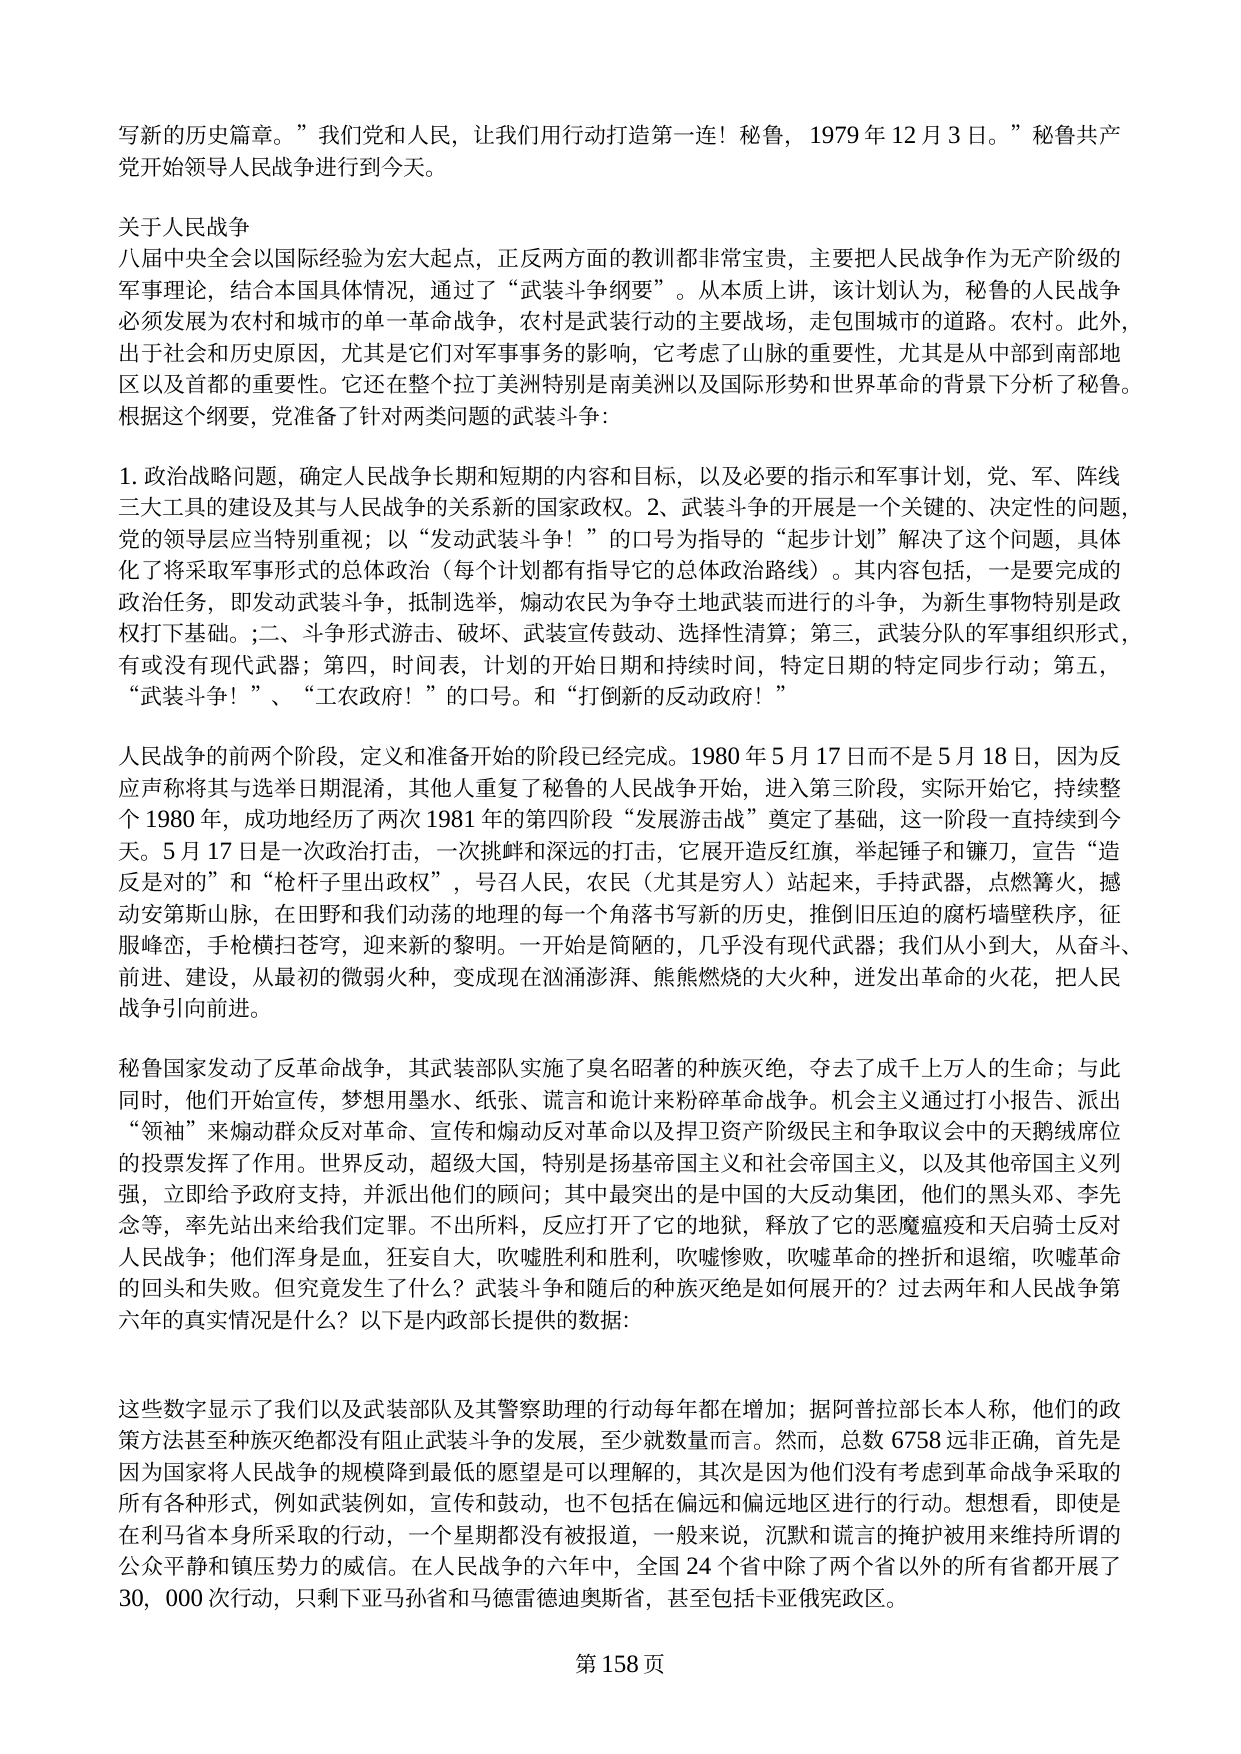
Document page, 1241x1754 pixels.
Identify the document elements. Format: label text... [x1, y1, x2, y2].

text 1. 政治战略问题，确定人民战争长期和短期的内容和目标，以及必要的指示和军事计划，党、军、阵线三大工具的建设及其与人民战争的关系新的国家政权。2、武装斗争的开展是一个关键的、决定性的问题，党的领导层应当特别重视；以“发动武装斗争！”的口号为指导的“起步计划”解决了这个问题，具体化了将采取军事形式的总体政治（每个计划都有指导它的总体政治路线）。其内容包括，一是要完成的政治任务，即发动武装斗争，抵制选举，煽动农民为争夺土地武装而进行的斗争，为新生事物特别是政权打下基础。;二、斗争形式游击、破坏、武装宣传鼓动、选择性清算；第三，武装分队的军事组织形式，有或没有现代武器；第四，时间表，计划的开始日期和持续时间，特定日期的特定同步行动；第五，“武装斗争！”、“工农政府！”的口号。和“打倒新的反动政府！” [118, 459, 1122, 711]
text 八届中央全会以国际经验为宏大起点，正反两方面的教训都非常宝贵，主要把人民战争作为无产阶级的军事理论，结合本国具体情况，通过了“武装斗争纲要”。从本质上讲，该计划认为，秘鲁的人民战争必须发展为农村和城市的单一革命战争，农村是武装行动的主要战场，走包围城市的道路。农村。此外，出于社会和历史原因，尤其是它们对军事事务的影响，它考虑了山脉的重要性，尤其是从中部到南部地区以及首都的重要性。它还在整个拉丁美洲特别是南美洲以及国际形势和世界革命的背景下分析了秘鲁。根据这个纲要，党准备了针对两类问题的武装斗争： [118, 242, 1122, 430]
text 秘鲁国家发动了反革命战争，其武装部队实施了臭名昭著的种族灭绝，夺去了成千上万人的生命；与此同时，他们开始宣传，梦想用墨水、纸张、谎言和诡计来粉碎革命战争。机会主义通过打小报告、派出“领袖”来煽动群众反对革命、宣传和煽动反对革命以及捍卫资产阶级民主和争取议会中的天鹅绒席位的投票发挥了作用。世界反动，超级大国，特别是扬基帝国主义和社会帝国主义，以及其他帝国主义列强，立即给予政府支持，并派出他们的顾问；其中最突出的是中国的大反动集团，他们的黑头邓、李先念等，率先站出来给我们定罪。不出所料，反应打开了它的地狱，释放了它的恶魔瘟疫和天启骑士反对人民战争；他们浑身是血，狂妄自大，吹嘘胜利和胜利，吹嘘惨败，吹嘘革命的挫折和退缩，吹嘘革命的回头和失败。但究竟发生了什么？武装斗争和随后的种族灭绝是如何展开的？过去两年和人民战争第六年的真实情况是什么？以下是内政部长提供的数据： [118, 1051, 1122, 1334]
text 人民战争的前两个阶段，定义和准备开始的阶段已经完成。1980年5月17日而不是5月18日，因为反应声称将其与选举日期混淆，其他人重复了秘鲁的人民战争开始，进入第三阶段，实际开始它，持续整个1980年，成功地经历了两次1981年的第四阶段“发展游击战”奠定了基础，这一阶段一直持续到今天。5月17日是一次政治打击，一次挑衅和深远的打击，它展开造反红旗，举起锤子和镰刀，宣告“造反是对的”和“枪杆子里出政权”，号召人民，农民（尤其是穷人）站起来，手持武器，点燃篝火，撼动安第斯山脉，在田野和我们动荡的地理的每一个角落书写新的历史，推倒旧压迫的腐朽墙壁秩序，征服峰峦，手枪横扫苍穹，迎来新的黎明。一开始是简陋的，几乎没有现代武器；我们从小到大，从奋斗、前进、建设，从最初的微弱火种，变成现在汹涌澎湃、熊熊燃烧的大火种，迸发出革命的火花，把人民战争引向前进。 [118, 739, 1122, 1023]
text 关于人民战争 [118, 210, 1122, 242]
text 这些数字显示了我们以及武装部队及其警察助理的行动每年都在增加；据阿普拉部长本人称，他们的政策方法甚至种族灭绝都没有阻止武装斗争的发展，至少就数量而言。然而，总数6758远非正确，首先是因为国家将人民战争的规模降到最低的愿望是可以理解的，其次是因为他们没有考虑到革命战争采取的所有各种形式，例如武装例如，宣传和鼓动，也不包括在偏远和偏远地区进行的行动。想想看，即使是在利马省本身所采取的行动，一个星期都没有被报道，一般来说，沉默和谎言的掩护被用来维持所谓的公众平静和镇压势力的威信。在人民战争的六年中，全国24个省中除了两个省以外的所有省都开展了30，000次行动，只剩下亚马孙省和马德雷德迪奥斯省，甚至包括卡亚俄宪政区。 [118, 1392, 1122, 1612]
text 写新的历史篇章。”我们党和人民，让我们用行动打造第一连！秘鲁，1979年12月3日。”秘鲁共产党开始领导人民战争进行到今天。 [118, 118, 1122, 181]
